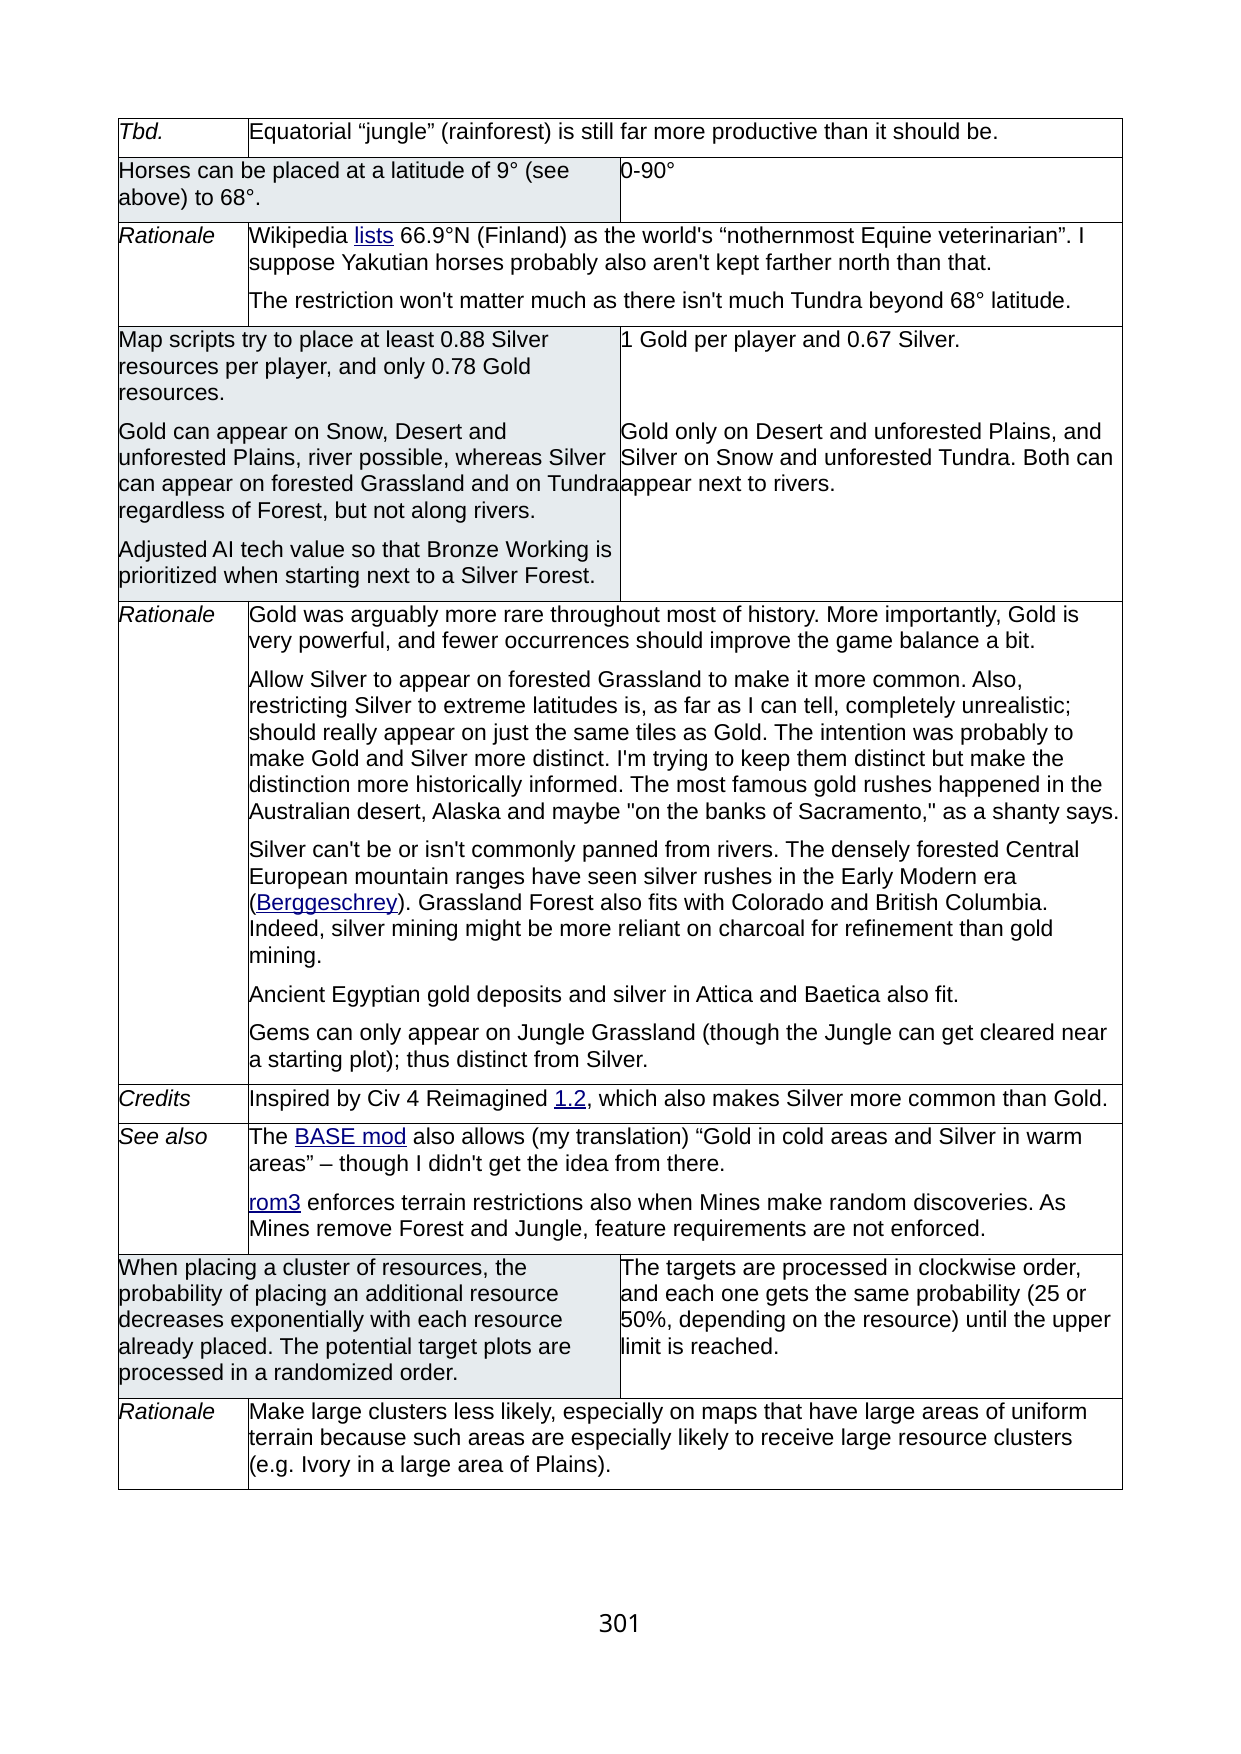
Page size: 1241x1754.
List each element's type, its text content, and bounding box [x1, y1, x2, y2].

table_cell Map scripts try to place at least 0.88 Silver resources per player, and only 0.78 Gold resources. Gold can appear on Snow, Desert and unforested Plains, river possible, whereas Silver can appear on forested Grassland and on Tundra regardless of Forest, but not along rivers. Adjusted AI tech value so that Bronze Working is prioritized when starting next to a Silver Forest. [119, 327, 620, 601]
table_cell Credits [119, 1085, 248, 1123]
table_cell See also [119, 1124, 248, 1253]
table_cell Rationale [119, 602, 248, 1084]
table_cell When placing a cluster of resources, the probability of placing an additional resource decreases exponentially with each resource already placed. The potential target plots are processed in a randomized order. [119, 1255, 620, 1398]
table_cell 0-90° [621, 158, 1122, 222]
table_cell Rationale [119, 1399, 248, 1489]
table_cell Equatorial “jungle” (rainforest) is still far more productive than it should be. [249, 119, 1122, 157]
table_cell Wikipedia lists 66.9°N (Finland) as the world's “nothernmost Equine veterinarian”. I suppose Yakutian horses probably also aren't kept farther north than that. The restriction won't matter much as there isn't much Tundra beyond 68° latitude. [249, 223, 1122, 326]
table_cell Tbd. [119, 119, 248, 157]
table_cell 1 Gold per player and 0.67 Silver. Gold only on Desert and unforested Plains, and Silver on Snow and unforested Tundra. Both can appear next to rivers. [621, 327, 1122, 601]
table_cell The targets are processed in clockwise order, and each one gets the same probability (25 or 50%, depending on the resource) until the upper limit is reached. [621, 1255, 1122, 1398]
table_cell Inspired by Civ 4 Reimagined 1.2, which also makes Silver more common than Gold. [249, 1085, 1122, 1123]
table_cell Horses can be placed at a latitude of 9° (see above) to 68°. [119, 158, 620, 222]
table_cell The BASE mod also allows (my translation) “Gold in cold areas and Silver in warm areas” – though I didn't get the idea from there. rom3 enforces terrain restrictions also when Mines make random discoveries. As Mines remove Forest and Jungle, feature requirements are not enforced. [249, 1124, 1122, 1253]
table_cell Gold was arguably more rare throughout most of history. More importantly, Gold is very powerful, and fewer occurrences should improve the game balance a bit. Allow Silver to appear on forested Grassland to make it more common. Also, restricting Silver to extreme latitudes is, as far as I can tell, completely unrealistic; should really appear on just the same tiles as Gold. The intention was probably to make Gold and Silver more distinct. I'm trying to keep them distinct but make the distinction more historically informed. The most famous gold rushes happened in the Australian desert, Alaska and maybe "on the banks of Sacramento," as a shanty says. Silver can't be or isn't commonly panned from rivers. The densely forested Central European mountain ranges have seen silver rushes in the Early Modern era (Berggeschrey). Grassland Forest also fits with Colorado and British Columbia. Indeed, silver mining might be more reliant on charcoal for refinement than gold mining. Ancient Egyptian gold deposits and silver in Attica and Baetica also fit. Gems can only appear on Jungle Grassland (though the Jungle can get cleared near a starting plot); thus distinct from Silver. [249, 602, 1122, 1084]
table_cell Make large clusters less likely, especially on maps that have large areas of uniform terrain because such areas are especially likely to receive large resource clusters (e.g. Ivory in a large area of Plains). [249, 1399, 1122, 1489]
table_cell Rationale [119, 223, 248, 326]
